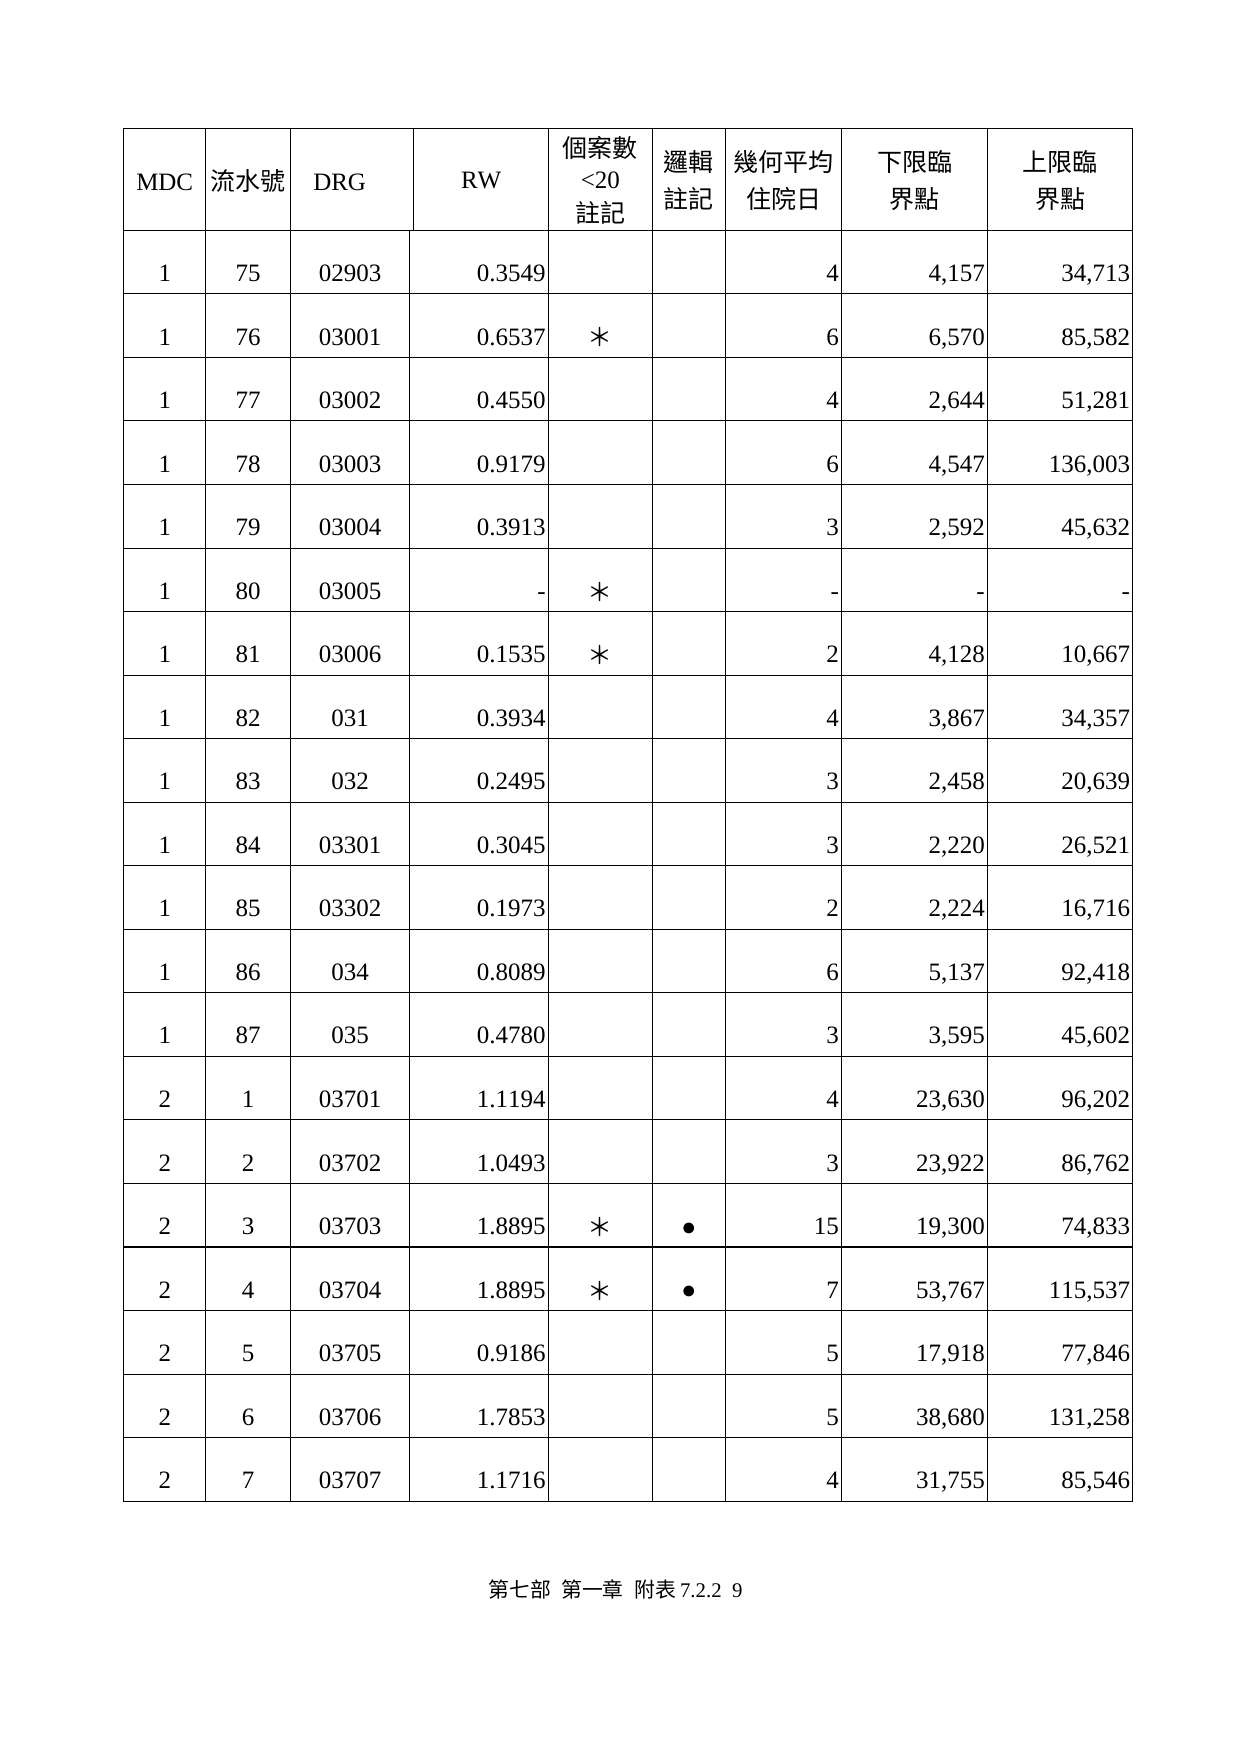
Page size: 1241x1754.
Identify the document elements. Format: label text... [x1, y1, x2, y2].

table_cell 03005 [291, 549, 409, 611]
table_cell 1.8895 [410, 1184, 548, 1246]
table_cell 85,582 [988, 294, 1132, 357]
table_cell 2,220 [842, 803, 987, 865]
table_cell [549, 358, 652, 420]
table_cell 20,639 [988, 739, 1132, 802]
table_cell [549, 1375, 652, 1437]
table_cell 1 [124, 231, 205, 293]
table_cell 0.3549 [410, 231, 548, 293]
table_cell 1.8895 [410, 1248, 548, 1310]
table_cell 3 [726, 485, 841, 547]
table_cell 1 [124, 866, 205, 929]
table_cell - [410, 549, 548, 611]
table_cell [549, 930, 652, 992]
table_cell 03002 [291, 358, 409, 420]
table_cell 03006 [291, 612, 409, 674]
table_cell 1 [124, 485, 205, 547]
table_cell [653, 1438, 725, 1501]
table_header MDC [124, 129, 205, 230]
table_cell [549, 803, 652, 865]
table_cell 3 [726, 1120, 841, 1183]
table_cell 136,003 [988, 421, 1132, 484]
table_cell 3 [206, 1184, 290, 1246]
table_cell 10,667 [988, 612, 1132, 674]
table_cell 03701 [291, 1057, 409, 1119]
table_cell 2 [124, 1375, 205, 1437]
table_cell 4 [726, 676, 841, 738]
table_cell 03302 [291, 866, 409, 929]
table_cell [653, 803, 725, 865]
table_cell 0.3045 [410, 803, 548, 865]
table_cell [653, 421, 725, 484]
table_cell 2 [124, 1438, 205, 1501]
table_cell [653, 993, 725, 1056]
table_cell 0.8089 [410, 930, 548, 992]
table_cell 15 [726, 1184, 841, 1246]
table_cell 131,258 [988, 1375, 1132, 1437]
table_cell 23,630 [842, 1057, 987, 1119]
table_cell 6 [726, 294, 841, 357]
table_cell 19,300 [842, 1184, 987, 1246]
table_cell - [726, 549, 841, 611]
table_cell 03704 [291, 1248, 409, 1310]
table_cell 03706 [291, 1375, 409, 1437]
table_cell 23,922 [842, 1120, 987, 1183]
table_cell [653, 866, 725, 929]
table_cell 3,595 [842, 993, 987, 1056]
table_cell 81 [206, 612, 290, 674]
table_cell 2 [124, 1248, 205, 1310]
table_cell 4,128 [842, 612, 987, 674]
table_cell 03702 [291, 1120, 409, 1183]
table_cell 1 [124, 803, 205, 865]
table_cell 1 [124, 993, 205, 1056]
table_cell 77,846 [988, 1311, 1132, 1373]
table_cell ＊ [549, 294, 652, 357]
table_cell 5,137 [842, 930, 987, 992]
table_cell 3 [726, 993, 841, 1056]
table_header 幾何平均住院日 [726, 129, 841, 230]
table_cell [549, 421, 652, 484]
table_cell 1.0493 [410, 1120, 548, 1183]
table_cell 0.3913 [410, 485, 548, 547]
table_cell [653, 739, 725, 802]
table_cell 2 [726, 612, 841, 674]
table_cell 2 [124, 1184, 205, 1246]
table_cell 2 [124, 1057, 205, 1119]
table_cell 45,602 [988, 993, 1132, 1056]
table_cell 74,833 [988, 1184, 1132, 1246]
table_cell 1 [124, 549, 205, 611]
table_cell 84 [206, 803, 290, 865]
table_cell [653, 1120, 725, 1183]
table_cell 2,458 [842, 739, 987, 802]
table_cell 80 [206, 549, 290, 611]
table_cell 2 [726, 866, 841, 929]
table_cell 86 [206, 930, 290, 992]
table_cell 1.7853 [410, 1375, 548, 1437]
table_cell 4 [726, 231, 841, 293]
table_cell 03301 [291, 803, 409, 865]
table_cell ＊ [549, 1248, 652, 1310]
table_cell [549, 993, 652, 1056]
table_cell 0.1535 [410, 612, 548, 674]
table_header 上限臨 界點 [988, 129, 1132, 230]
table_cell 4,157 [842, 231, 987, 293]
table_header 邏輯註記 [653, 129, 725, 230]
table_cell 92,418 [988, 930, 1132, 992]
table_cell 79 [206, 485, 290, 547]
table_cell 2 [124, 1120, 205, 1183]
table_cell 3 [726, 803, 841, 865]
table_cell [653, 676, 725, 738]
table_cell 1 [206, 1057, 290, 1119]
table_cell 03707 [291, 1438, 409, 1501]
table_cell 0.2495 [410, 739, 548, 802]
table_cell ＊ [549, 1184, 652, 1246]
table_header RW [414, 129, 548, 230]
table_cell 1 [124, 294, 205, 357]
table_header 個案數<20 註記 [549, 129, 652, 230]
table_cell ＊ [549, 612, 652, 674]
table_cell [549, 1057, 652, 1119]
table_cell 34,713 [988, 231, 1132, 293]
table_cell 034 [291, 930, 409, 992]
table_cell 032 [291, 739, 409, 802]
table_cell 2,592 [842, 485, 987, 547]
table_cell 03703 [291, 1184, 409, 1246]
table_cell 1 [124, 612, 205, 674]
table_cell 4 [726, 358, 841, 420]
table_cell 1 [124, 421, 205, 484]
table_cell - [988, 549, 1132, 611]
table_cell [549, 231, 652, 293]
table_cell 115,537 [988, 1248, 1132, 1310]
table_cell 83 [206, 739, 290, 802]
table_cell 5 [726, 1311, 841, 1373]
table_cell 5 [206, 1311, 290, 1373]
table_cell 76 [206, 294, 290, 357]
table_cell 03001 [291, 294, 409, 357]
table_cell 03003 [291, 421, 409, 484]
table_cell ＊ [549, 549, 652, 611]
table_cell 4 [726, 1438, 841, 1501]
table_cell [653, 930, 725, 992]
table_cell [653, 1375, 725, 1437]
table_header 流水號 [206, 129, 290, 230]
table_cell 77 [206, 358, 290, 420]
table_cell 26,521 [988, 803, 1132, 865]
table_cell 1.1194 [410, 1057, 548, 1119]
table_cell 6 [726, 930, 841, 992]
table_cell 78 [206, 421, 290, 484]
table_cell [653, 485, 725, 547]
table_cell [653, 358, 725, 420]
table_cell 4 [206, 1248, 290, 1310]
table_cell 2,224 [842, 866, 987, 929]
table_cell 0.6537 [410, 294, 548, 357]
table_cell 4 [726, 1057, 841, 1119]
table_cell 6 [726, 421, 841, 484]
table_cell 7 [206, 1438, 290, 1501]
table_cell 75 [206, 231, 290, 293]
table_cell 4,547 [842, 421, 987, 484]
table_cell 85 [206, 866, 290, 929]
table_cell 0.3934 [410, 676, 548, 738]
table_cell [549, 1120, 652, 1183]
table_cell 2,644 [842, 358, 987, 420]
table_cell 1 [124, 676, 205, 738]
table_cell [549, 1438, 652, 1501]
table_cell 2 [206, 1120, 290, 1183]
table_cell 87 [206, 993, 290, 1056]
table_cell - [842, 549, 987, 611]
table_cell 34,357 [988, 676, 1132, 738]
table_cell 85,546 [988, 1438, 1132, 1501]
table_cell 0.4550 [410, 358, 548, 420]
table_cell 03705 [291, 1311, 409, 1373]
table_cell 0.1973 [410, 866, 548, 929]
table_header DRG [291, 129, 413, 230]
table_cell [653, 294, 725, 357]
table_cell 38,680 [842, 1375, 987, 1437]
table_cell 035 [291, 993, 409, 1056]
table_cell 7 [726, 1248, 841, 1310]
table_header 下限臨 界點 [842, 129, 987, 230]
table_cell [549, 1311, 652, 1373]
table_cell 031 [291, 676, 409, 738]
table_cell 2 [124, 1311, 205, 1373]
table_cell 0.9179 [410, 421, 548, 484]
table_cell 1.1716 [410, 1438, 548, 1501]
table_cell 82 [206, 676, 290, 738]
table_cell 86,762 [988, 1120, 1132, 1183]
table_cell 16,716 [988, 866, 1132, 929]
table_cell 02903 [291, 231, 409, 293]
table_cell 6,570 [842, 294, 987, 357]
table_cell 17,918 [842, 1311, 987, 1373]
table_cell ● [653, 1184, 725, 1246]
table_cell [653, 612, 725, 674]
table_cell [653, 1311, 725, 1373]
table_cell ● [653, 1248, 725, 1310]
table_cell [549, 676, 652, 738]
table_cell 1 [124, 739, 205, 802]
table_cell 45,632 [988, 485, 1132, 547]
table_cell 5 [726, 1375, 841, 1437]
table_cell 0.9186 [410, 1311, 548, 1373]
table_cell 3,867 [842, 676, 987, 738]
table_cell [653, 231, 725, 293]
table_cell 53,767 [842, 1248, 987, 1310]
table_cell 03004 [291, 485, 409, 547]
table_cell 51,281 [988, 358, 1132, 420]
table_cell [549, 485, 652, 547]
table_cell [653, 1057, 725, 1119]
table_cell [549, 866, 652, 929]
table_cell [549, 739, 652, 802]
table_cell 1 [124, 358, 205, 420]
table_cell [653, 549, 725, 611]
table_cell 6 [206, 1375, 290, 1437]
table_cell 1 [124, 930, 205, 992]
table_cell 0.4780 [410, 993, 548, 1056]
table_cell 31,755 [842, 1438, 987, 1501]
table_cell 96,202 [988, 1057, 1132, 1119]
table_cell 3 [726, 739, 841, 802]
